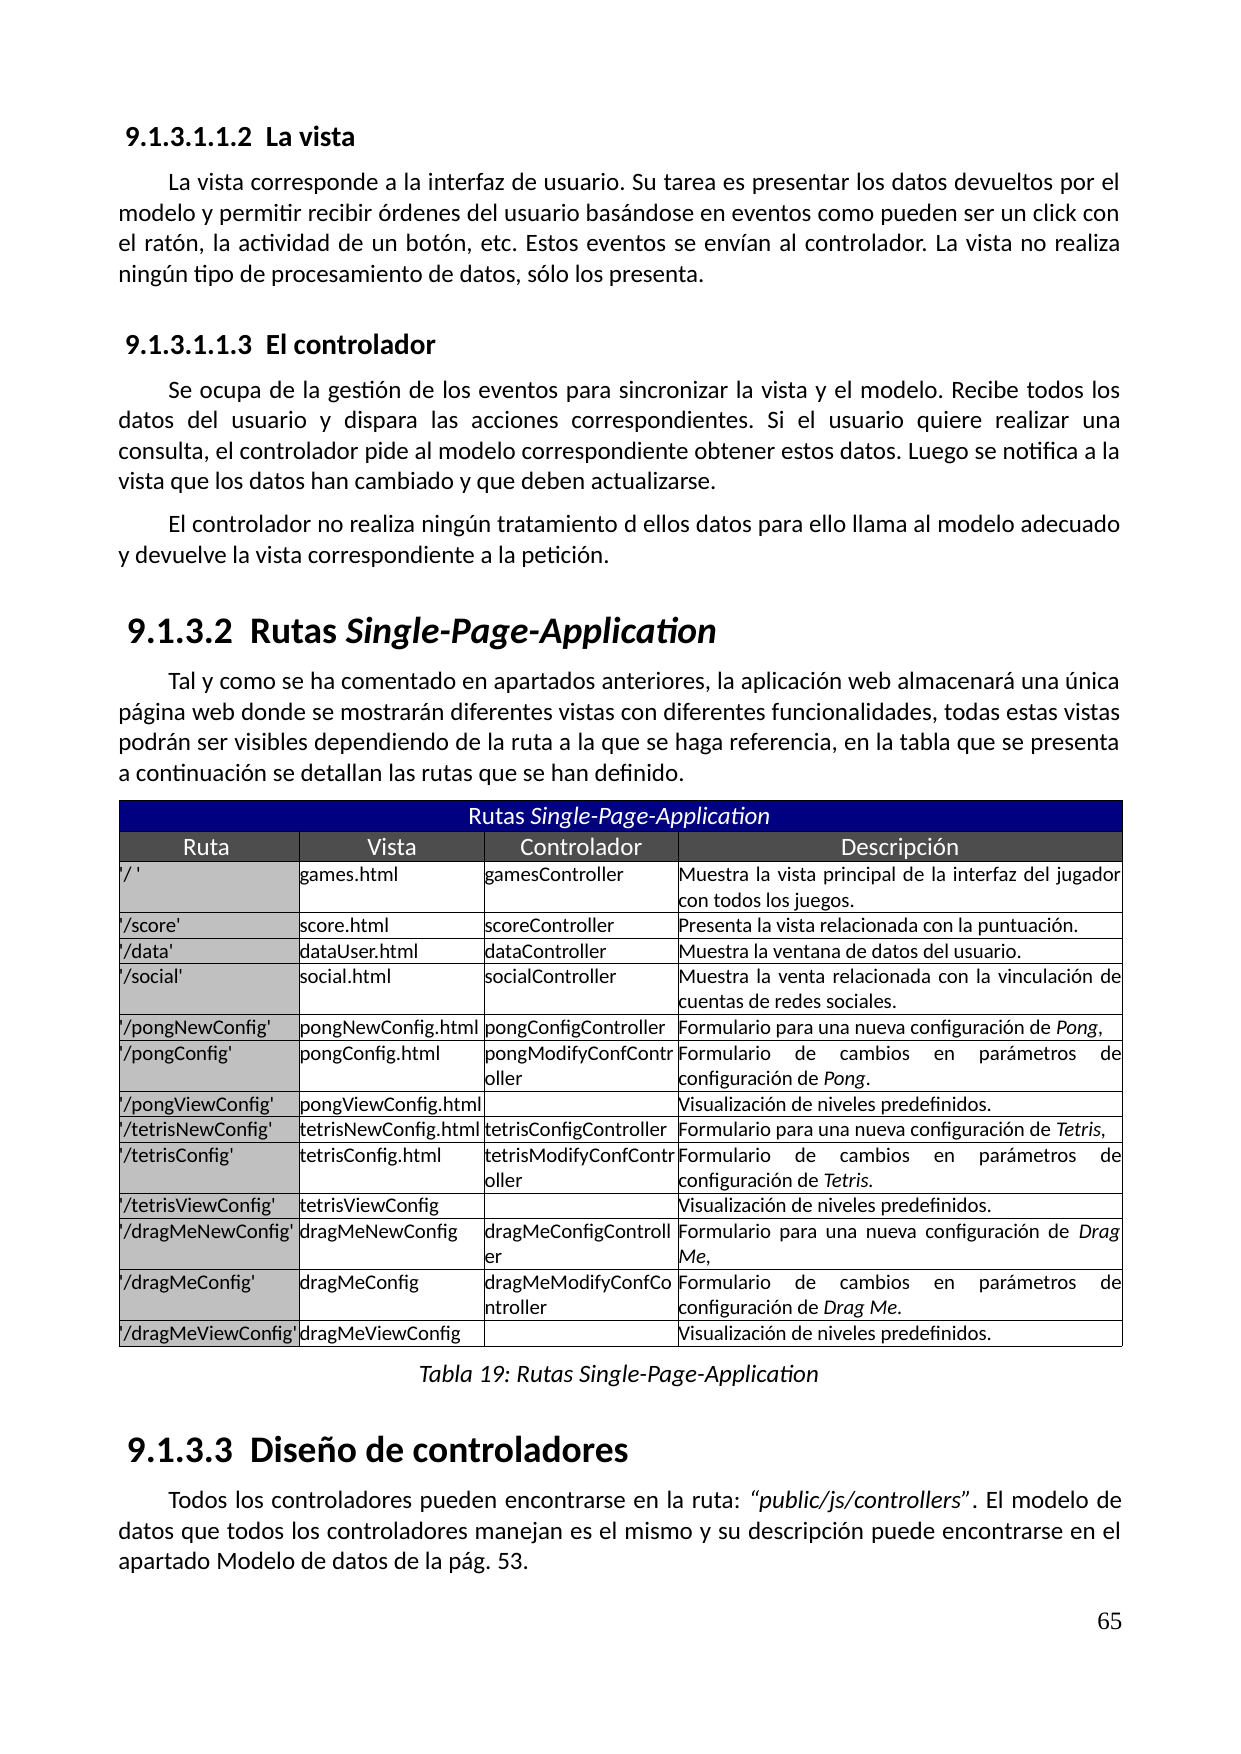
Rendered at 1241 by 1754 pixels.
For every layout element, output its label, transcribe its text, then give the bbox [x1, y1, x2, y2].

text Tabla 19: Rutas Single-Page-Application [118, 1358, 1122, 1389]
table_cell [485, 1194, 678, 1218]
table_cell Controlador [485, 832, 678, 861]
table_cell Muestra la ventana de datos del usuario. [679, 939, 1122, 963]
table_cell pongViewConfig.html [300, 1092, 484, 1116]
table_cell dragMeConfigController [485, 1219, 678, 1269]
table_cell pongConfigController [485, 1015, 678, 1040]
table_cell dragMeNewConfig [300, 1219, 484, 1269]
table_cell games.html [300, 862, 484, 912]
subtitle Rutas Single-Page-Application [118, 607, 1122, 653]
table_cell '/score' [120, 913, 299, 938]
table_cell Muestra la vista principal de la interfaz del jugador con todos los juegos. [679, 862, 1122, 912]
table_cell Visualización de niveles predefinidos. [679, 1092, 1122, 1116]
text El controlador no realiza ningún tratamiento d ellos datos para ello llama al modelo adecuado y devuelve la vista correspondiente a la petición. [118, 508, 1122, 569]
table_cell Formulario para una nueva configuración de Drag Me, [679, 1219, 1122, 1269]
table_cell pongConfig.html [300, 1041, 484, 1091]
table_cell gamesController [485, 862, 678, 912]
table_cell socialController [485, 964, 678, 1014]
table_cell '/dragMeNewConfig' [120, 1219, 299, 1269]
table_cell [485, 1092, 678, 1116]
table_cell dragMeViewConfig [300, 1321, 484, 1346]
table_cell pongModifyConfController [485, 1041, 678, 1091]
table_cell '/social' [120, 964, 299, 1014]
text La vista corresponde a la interfaz de usuario. Su tarea es presentar los datos devueltos por el modelo y permitir recibir órdenes del usuario basándose en eventos como pueden ser un click con el ratón, la actividad de un botón, etc. Estos eventos se envían al controlador. La vista no realiza ningún tipo de procesamiento de datos, sólo los presenta. [118, 166, 1122, 288]
table_cell '/dragMeViewConfig' [120, 1321, 299, 1346]
table_cell Visualización de niveles predefinidos. [679, 1194, 1122, 1218]
table_cell Presenta la vista relacionada con la puntuación. [679, 913, 1122, 938]
table_cell Formulario de cambios en parámetros de configuración de Tetris. [679, 1143, 1122, 1193]
table_cell Vista [300, 832, 484, 861]
subtitle La vista [118, 118, 1122, 154]
table_cell '/tetrisViewConfig' [120, 1194, 299, 1218]
table_cell '/tetrisConfig' [120, 1143, 299, 1193]
table_cell Formulario de cambios en parámetros de configuración de Drag Me. [679, 1270, 1122, 1320]
subtitle Diseño de controladores [118, 1426, 1122, 1472]
table_cell '/tetrisNewConfig' [120, 1117, 299, 1142]
table_cell Formulario para una nueva configuración de Tetris, [679, 1117, 1122, 1142]
table_cell [485, 1321, 678, 1346]
table_cell dataUser.html [300, 939, 484, 963]
table_cell Descripción [679, 832, 1122, 861]
text Se ocupa de la gestión de los eventos para sincronizar la vista y el modelo. Recibe todos los datos del usuario y dispara las acciones correspondientes. Si el usuario quiere realizar una consulta, el controlador pide al modelo correspondiente obtener estos datos. Luego se notifica a la vista que los datos han cambiado y que deben actualizarse. [118, 374, 1122, 496]
table_cell Visualización de niveles predefinidos. [679, 1321, 1122, 1346]
subtitle El controlador [118, 326, 1122, 361]
table_cell Formulario para una nueva configuración de Pong, [679, 1015, 1122, 1040]
table_cell Formulario de cambios en parámetros de configuración de Pong. [679, 1041, 1122, 1091]
table_header Rutas Single-Page-Application [120, 801, 1122, 831]
table_cell tetrisNewConfig.html [300, 1117, 484, 1142]
table_cell '/pongViewConfig' [120, 1092, 299, 1116]
table_cell tetrisConfig.html [300, 1143, 484, 1193]
table_cell dragMeConfig [300, 1270, 484, 1320]
table_cell Ruta [120, 832, 299, 861]
table_cell '/data' [120, 939, 299, 963]
table_cell scoreController [485, 913, 678, 938]
table_cell '/dragMeConfig' [120, 1270, 299, 1320]
table_cell dragMeModifyConfController [485, 1270, 678, 1320]
table_cell tetrisModifyConfController [485, 1143, 678, 1193]
table_cell tetrisViewConfig [300, 1194, 484, 1218]
text Todos los controladores pueden encontrarse en la ruta: “public/js/controllers”. El modelo de datos que todos los controladores manejan es el mismo y su descripción puede encontrarse en el apartado Modelo de datos de la pág. 53. [118, 1484, 1122, 1576]
table_cell score.html [300, 913, 484, 938]
table_cell '/pongNewConfig' [120, 1015, 299, 1040]
table_cell '/ ' [120, 862, 299, 912]
table_cell dataController [485, 939, 678, 963]
table_cell pongNewConfig.html [300, 1015, 484, 1040]
table_cell '/pongConfig' [120, 1041, 299, 1091]
table_cell social.html [300, 964, 484, 1014]
table_cell tetrisConfigController [485, 1117, 678, 1142]
table_cell Muestra la venta relacionada con la vinculación de cuentas de redes sociales. [679, 964, 1122, 1014]
text Tal y como se ha comentado en apartados anteriores, la aplicación web almacenará una única página web donde se mostrarán diferentes vistas con diferentes funcionalidades, todas estas vistas podrán ser visibles dependiendo de la ruta a la que se haga referencia, en la tabla que se presenta a continuación se detallan las rutas que se han definido. [118, 665, 1122, 787]
